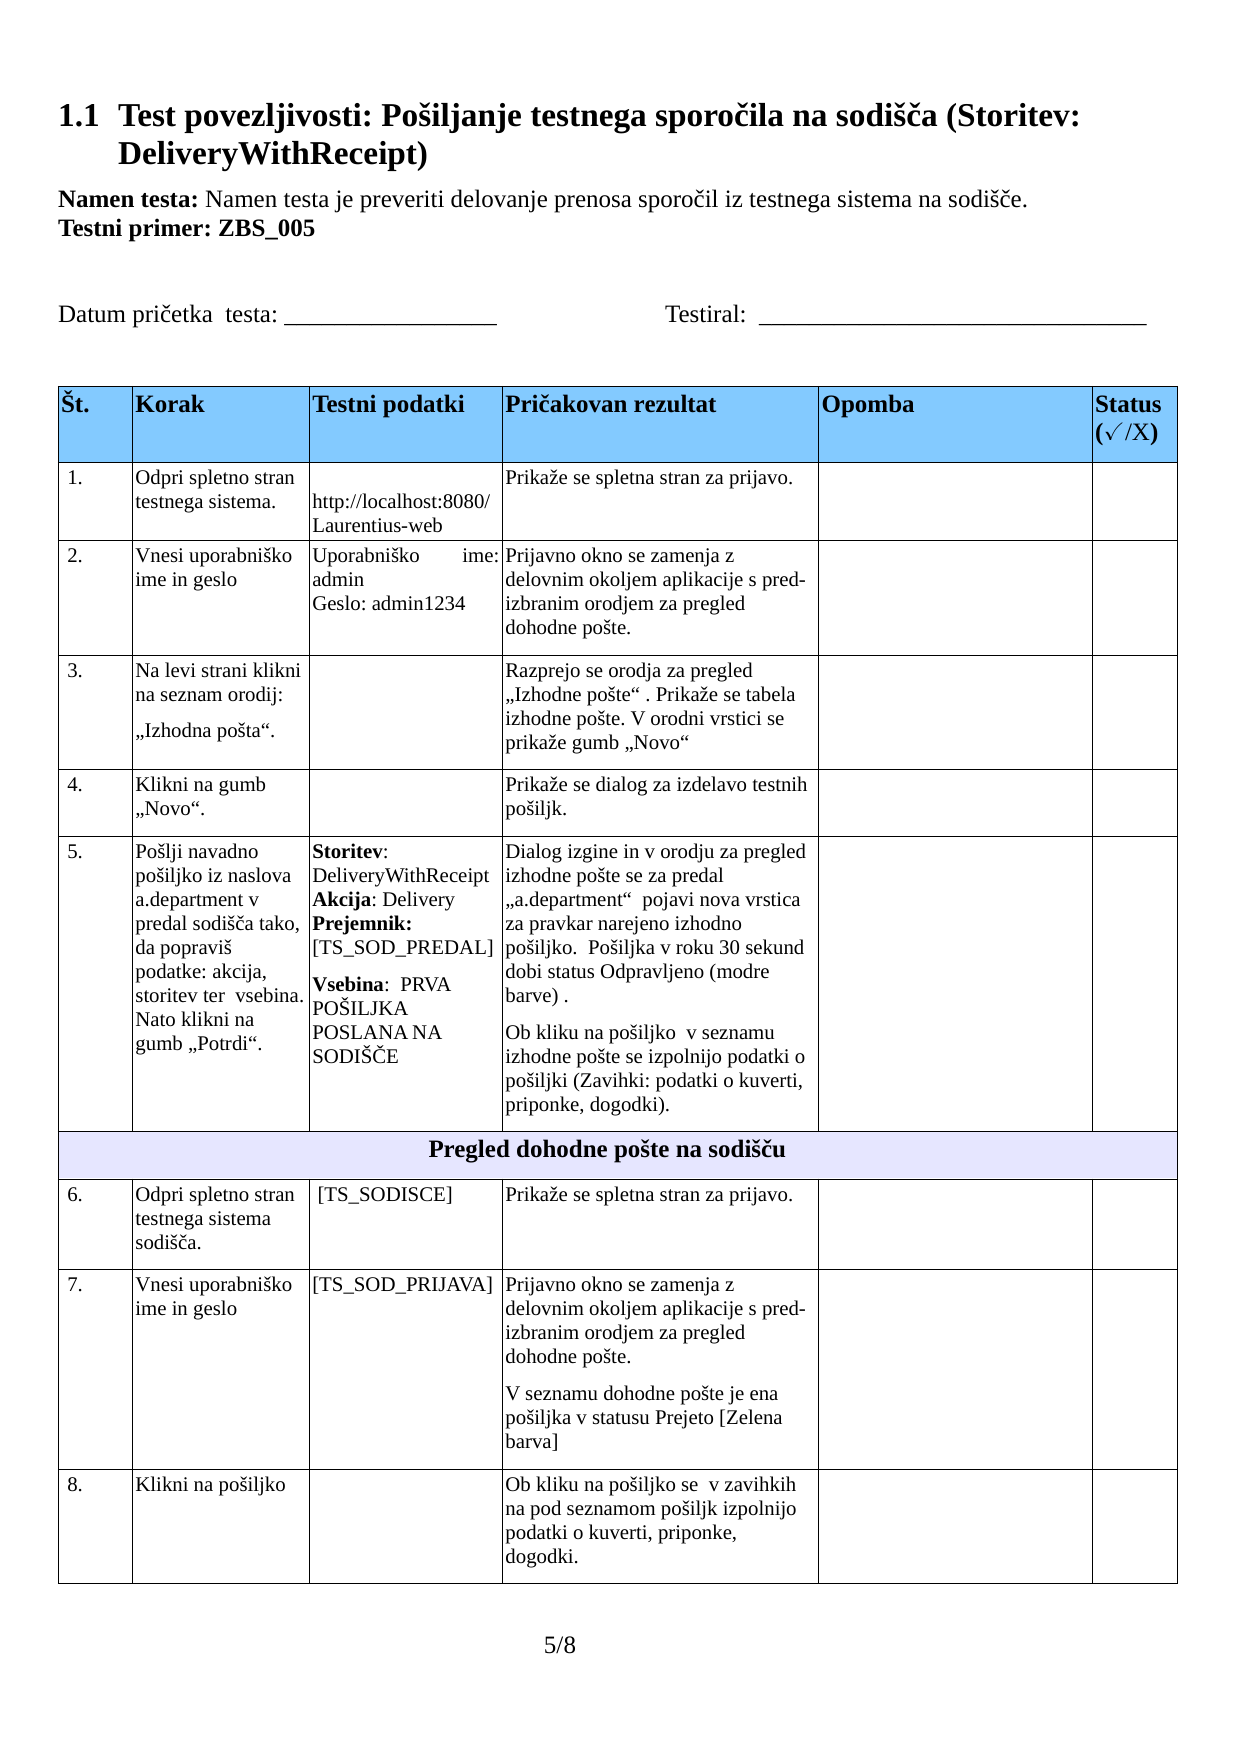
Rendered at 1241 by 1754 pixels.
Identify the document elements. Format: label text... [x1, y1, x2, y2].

table_cell Razprejo se orodja za pregled „Izhodne pošte“ . Prikaže se tabela izhodne pošte. V orodni vrstici se prikaže gumb „Novo“ [503, 656, 818, 769]
table_cell [TS_SODISCE] [310, 1180, 502, 1269]
table_cell [TS_SOD_PRIJAVA] [310, 1270, 502, 1468]
table_cell Prikaže se spletna stran za prijavo. [503, 1180, 818, 1269]
table_cell Prijavno okno se zamenja z delovnim okoljem aplikacije s pred-izbranim orodjem za pregled dohodne pošte. [503, 541, 818, 654]
table_cell Klikni na pošiljko [133, 1470, 309, 1583]
table_cell [819, 1180, 1092, 1269]
table_cell Odpri spletno stran testnega sistema sodišča. [133, 1180, 309, 1269]
table_cell [819, 463, 1092, 540]
table_cell [310, 656, 502, 769]
table_cell Odpri spletno stran testnega sistema. [133, 463, 309, 540]
table_cell [819, 837, 1092, 1131]
text Testni primer: ZBS_005 [58, 213, 1177, 242]
table_cell [59, 463, 132, 540]
table_cell [819, 541, 1092, 654]
table_cell [1093, 1270, 1177, 1468]
table_cell Uporabniško ime: admin Geslo: admin1234 [310, 541, 502, 654]
table_cell Pregled dohodne pošte na sodišču [59, 1132, 1177, 1178]
table_cell http://localhost:8080/Laurentius-web [310, 463, 502, 540]
table_cell [1093, 837, 1177, 1131]
table_header Opomba [819, 387, 1092, 462]
table_cell Prijavno okno se zamenja z delovnim okoljem aplikacije s pred-izbranim orodjem za pregled dohodne pošte. V seznamu dohodne pošte je ena pošiljka v statusu Prejeto [Zelena barva] [503, 1270, 818, 1468]
table_cell Dialog izgine in v orodju za pregled izhodne pošte se za predal „a.department“ pojavi nova vrstica za pravkar narejeno izhodno pošiljko. Pošiljka v roku 30 sekund dobi status Odpravljeno (modre barve) . Ob kliku na pošiljko v seznamu izhodne pošte se izpolnijo podatki o pošiljki (Zavihki: podatki o kuverti, priponke, dogodki). [503, 837, 818, 1131]
subtitle Test povezljivosti: Pošiljanje testnega sporočila na sodišča (Storitev: DeliveryWithReceipt) [58, 95, 1177, 172]
table_cell [1093, 656, 1177, 769]
table_cell [819, 1470, 1092, 1583]
table_cell [310, 770, 502, 836]
table_cell [819, 656, 1092, 769]
table_header Testni podatki [310, 387, 502, 462]
table_cell Pošlji navadno pošiljko iz naslova a.department v predal sodišča tako, da popraviš podatke: akcija, storitev ter vsebina. Nato klikni na gumb „Potrdi“. [133, 837, 309, 1131]
table_cell Na levi strani klikni na seznam orodij: „Izhodna pošta“. [133, 656, 309, 769]
table_cell [59, 770, 132, 836]
text Namen testa: Namen testa je preveriti delovanje prenosa sporočil iz testnega sistema na sodišče. [58, 184, 1177, 213]
table_header Korak [133, 387, 309, 462]
table_cell [819, 1270, 1092, 1468]
table_header Št. [59, 387, 132, 462]
table_cell Vnesi uporabniško ime in geslo [133, 1270, 309, 1468]
table_header Pričakovan rezultat [503, 387, 818, 462]
table_cell Prikaže se dialog za izdelavo testnih pošiljk. [503, 770, 818, 836]
table_cell [819, 770, 1092, 836]
table_cell [1093, 463, 1177, 540]
table_cell [1093, 1180, 1177, 1269]
table_cell Prikaže se spletna stran za prijavo. [503, 463, 818, 540]
table_cell Vnesi uporabniško ime in geslo [133, 541, 309, 654]
table_cell [59, 1270, 132, 1468]
text Datum pričetka testa: _________________ Testiral: _______________________________ [58, 299, 1177, 328]
table_cell [59, 1470, 132, 1583]
table_cell [310, 1470, 502, 1583]
table_cell Ob kliku na pošiljko se v zavihkih na pod seznamom pošiljk izpolnijo podatki o kuverti, priponke, dogodki. [503, 1470, 818, 1583]
table_cell Klikni na gumb „Novo“. [133, 770, 309, 836]
table_cell [59, 837, 132, 1131]
table_cell [1093, 541, 1177, 654]
table_cell [1093, 770, 1177, 836]
table_cell [59, 656, 132, 769]
table_cell [1093, 1470, 1177, 1583]
table_cell [59, 541, 132, 654]
table_cell [59, 1180, 132, 1269]
table_header Status (✓/X) [1093, 387, 1177, 462]
table_cell Storitev: DeliveryWithReceipt Akcija: Delivery Prejemnik: [TS_SOD_PREDAL] Vsebina: PRVA POŠILJKA POSLANA NA SODIŠČE [310, 837, 502, 1131]
